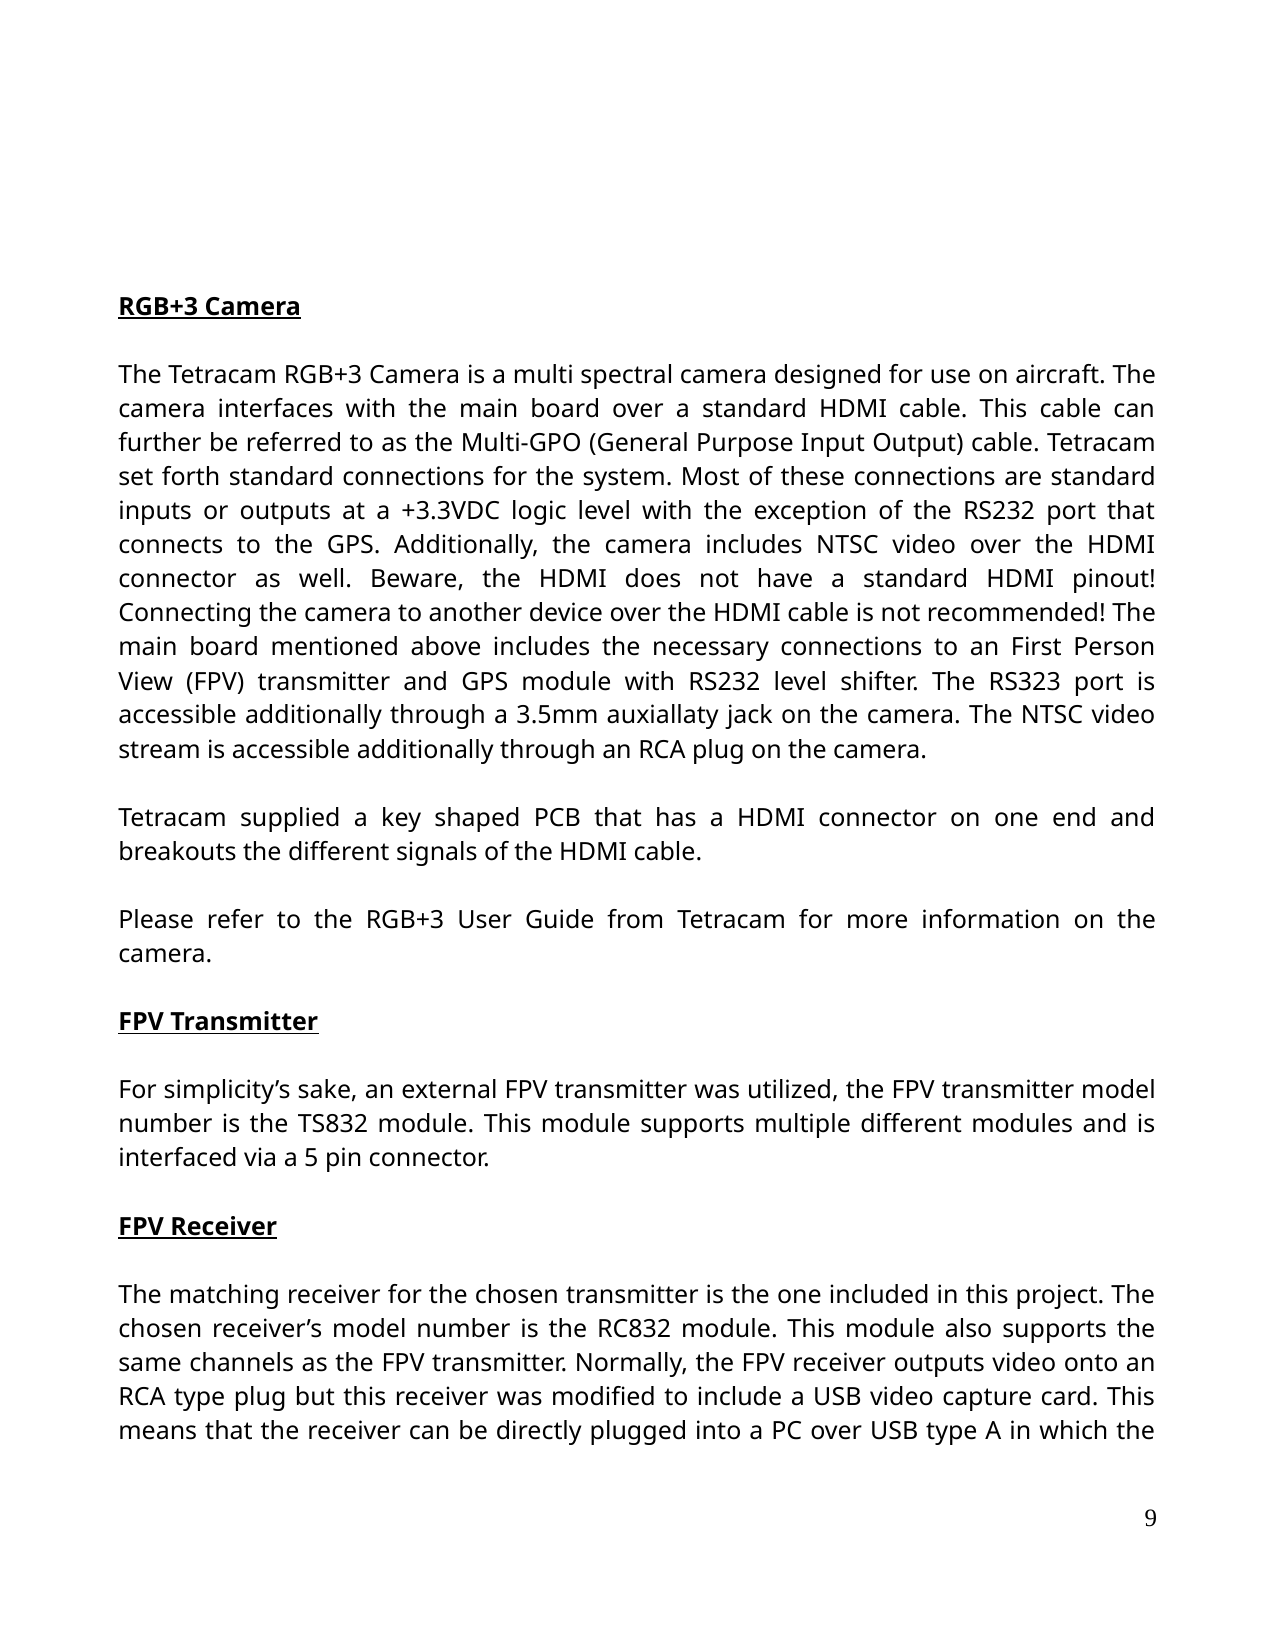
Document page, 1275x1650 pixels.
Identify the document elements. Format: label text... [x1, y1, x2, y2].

text The Tetracam RGB+3 Camera is a multi spectral camera designed for use on aircraft. The camera interfaces with the main board over a standard HDMI cable. This cable can further be referred to as the Multi-GPO (General Purpose Input Output) cable. Tetracam set forth standard connections for the system. Most of these connections are standard inputs or outputs at a +3.3VDC logic level with the exception of the RS232 port that connects to the GPS. Additionally, the camera includes NTSC video over the HDMI connector as well. Beware, the HDMI does not have a standard HDMI pinout! Connecting the camera to another device over the HDMI cable is not recommended! The main board mentioned above includes the necessary connections to an First Person View (FPV) transmitter and GPS module with RS232 level shifter. The RS323 port is accessible additionally through a 3.5mm auxiallaty jack on the camera. The NTSC video stream is accessible additionally through an RCA plug on the camera. [118, 357, 1157, 765]
text For simplicity’s sake, an external FPV transmitter was utilized, the FPV transmitter model number is the TS832 module. This module supports multiple different modules and is interfaced via a 5 pin connector. [118, 1072, 1157, 1174]
text Tetracam supplied a key shaped PCB that has a HDMI connector on one end and breakouts the different signals of the HDMI cable. [118, 799, 1157, 867]
text FPV Transmitter [118, 1004, 1157, 1038]
text RGB+3 Camera [118, 288, 1157, 322]
text FPV Receiver [118, 1208, 1157, 1242]
text Please refer to the RGB+3 User Guide from Tetracam for more information on the camera. [118, 902, 1157, 970]
text The matching receiver for the chosen transmitter is the one included in this project. The chosen receiver’s model number is the RC832 module. This module also supports the same channels as the FPV transmitter. Normally, the FPV receiver outputs video onto an RCA type plug but this receiver was modified to include a USB video capture card. This means that the receiver can be directly plugged into a PC over USB type A in which the [118, 1276, 1157, 1447]
